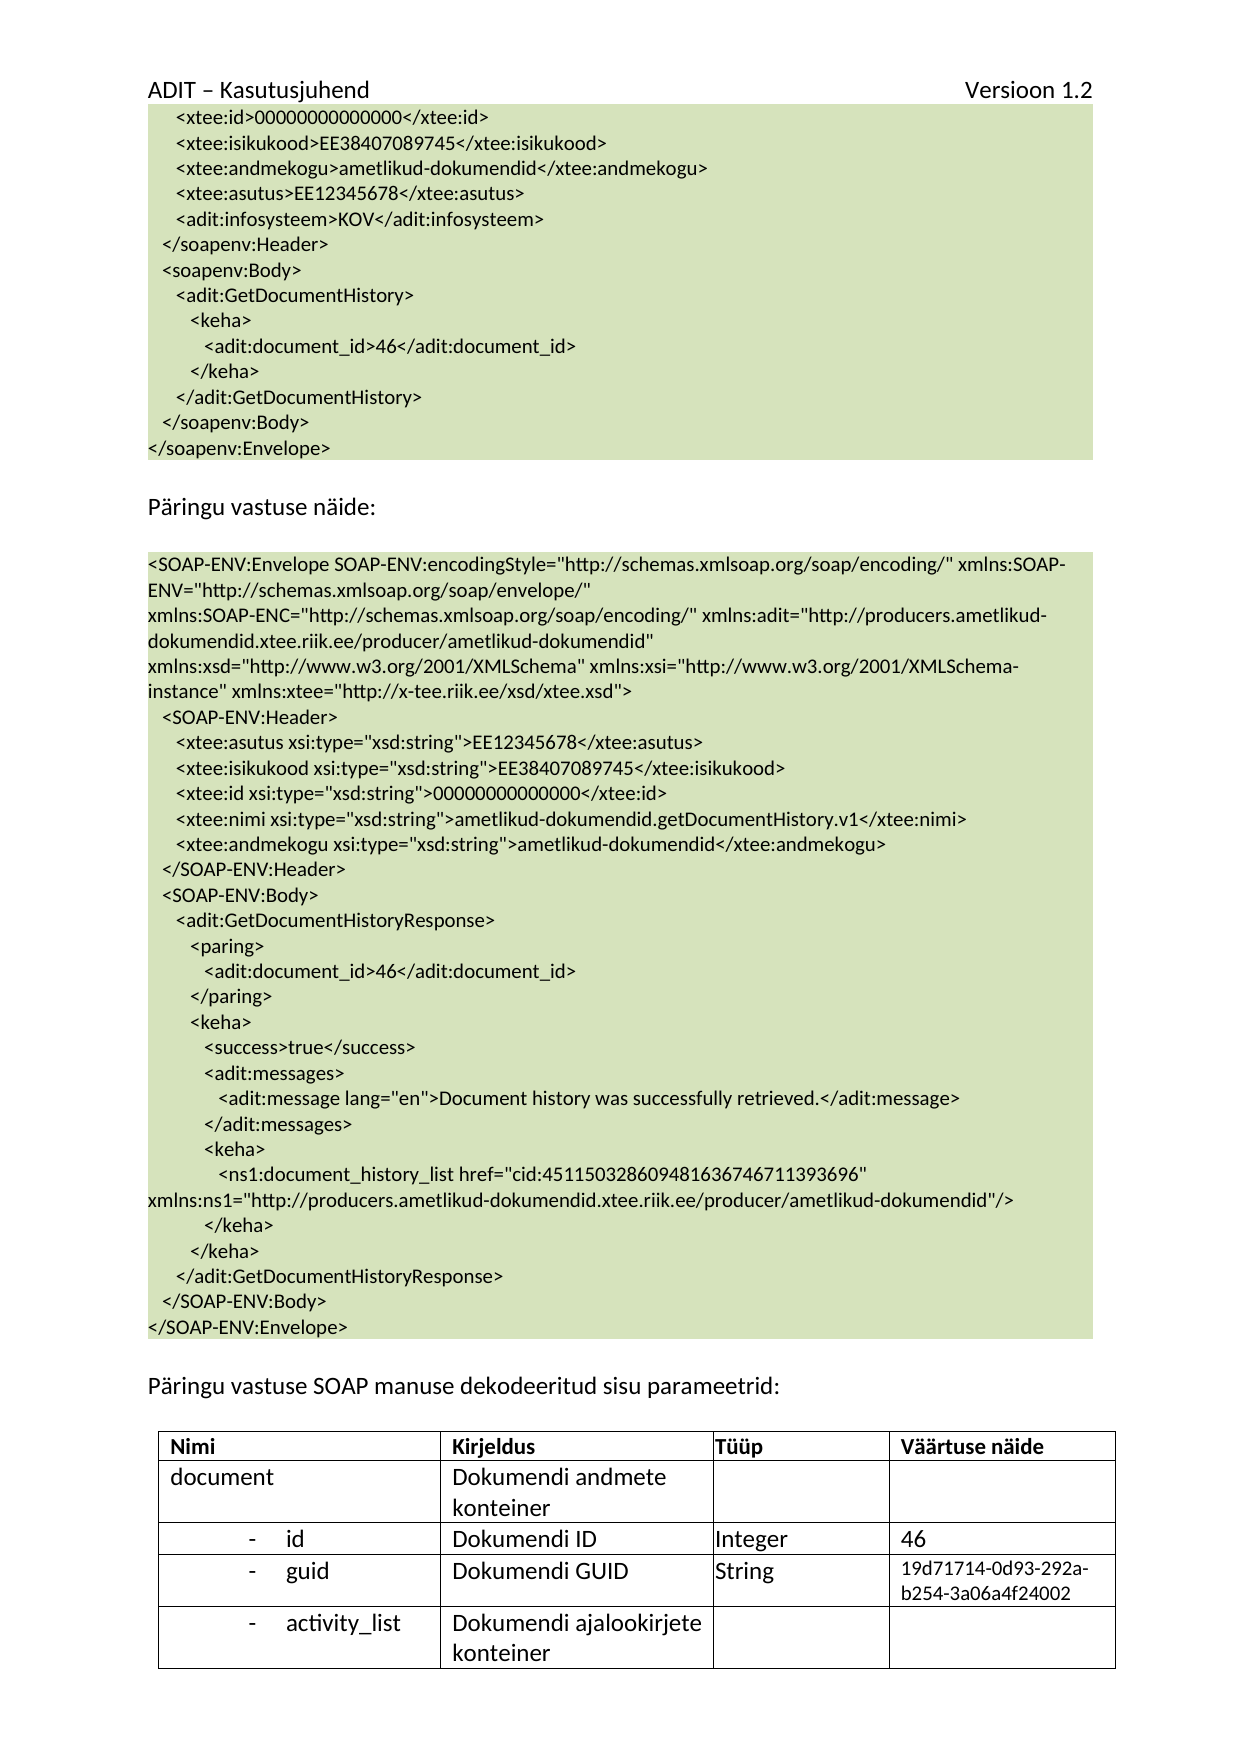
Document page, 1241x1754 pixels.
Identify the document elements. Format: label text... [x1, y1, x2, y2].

text <adit:GetDocumentHistory> [148, 282, 1093, 308]
table_cell document [159, 1461, 440, 1522]
text <adit:GetDocumentHistoryResponse> [148, 907, 1093, 933]
text <ns1:document_history_list href="cid:451150328609481636746711393696" xmlns:ns1="http://producers.ametlikud-dokumendid.xtee.riik.ee/producer/ametlikud-dokumendid"/> [148, 1162, 1093, 1212]
table_cell Integer [714, 1523, 889, 1554]
text Päringu vastuse SOAP manuse dekodeeritud sisu parameetrid: [148, 1370, 1093, 1401]
text <xtee:id xsi:type="xsd:string">00000000000000</xtee:id> [148, 780, 1093, 806]
text </keha> [148, 1212, 1093, 1238]
text <xtee:asutus>EE12345678</xtee:asutus> [148, 181, 1093, 206]
text <xtee:andmekogu xsi:type="xsd:string">ametlikud-dokumendid</xtee:andmekogu> [148, 831, 1093, 857]
text <xtee:asutus xsi:type="xsd:string">EE12345678</xtee:asutus> [148, 729, 1093, 755]
text <xtee:nimi xsi:type="xsd:string">ametlikud-dokumendid.getDocumentHistory.v1</xtee:nimi> [148, 806, 1093, 831]
text <SOAP-ENV:Header> [148, 704, 1093, 729]
text <keha> [148, 308, 1093, 333]
text <adit:document_id>46</adit:document_id> [148, 333, 1093, 358]
text </adit:GetDocumentHistoryResponse> [148, 1263, 1093, 1289]
table_header Kirjeldus [441, 1432, 713, 1460]
table_cell Dokumendi andmete konteiner [441, 1461, 713, 1522]
table_cell guid [159, 1555, 440, 1606]
table_cell Dokumendi ID [441, 1523, 713, 1554]
text </adit:messages> [148, 1111, 1093, 1136]
table_header Tüüp [714, 1432, 889, 1460]
text </SOAP-ENV:Header> [148, 857, 1093, 882]
text <xtee:andmekogu>ametlikud-dokumendid</xtee:andmekogu> [148, 155, 1093, 181]
table_header Nimi [159, 1432, 440, 1460]
text <keha> [148, 1009, 1093, 1034]
table_cell [714, 1607, 889, 1668]
table_cell activity_list [159, 1607, 440, 1668]
text <soapenv:Body> [148, 257, 1093, 282]
text <adit:messages> [148, 1060, 1093, 1085]
text </soapenv:Header> [148, 231, 1093, 257]
table_cell 46 [890, 1523, 1115, 1554]
text </SOAP-ENV:Envelope> [148, 1314, 1093, 1339]
table_cell 19d71714-0d93-292a-b254-3a06a4f24002 [890, 1555, 1115, 1606]
text <keha> [148, 1136, 1093, 1162]
table_cell id [159, 1523, 440, 1554]
text <adit:infosysteem>KOV</adit:infosysteem> [148, 206, 1093, 231]
text <xtee:isikukood>EE38407089745</xtee:isikukood> [148, 130, 1093, 155]
table_cell String [714, 1555, 889, 1606]
table_cell [714, 1461, 889, 1522]
text </paring> [148, 984, 1093, 1009]
text <paring> [148, 933, 1093, 958]
table_header Väärtuse näide [890, 1432, 1115, 1460]
text <xtee:isikukood xsi:type="xsd:string">EE38407089745</xtee:isikukood> [148, 755, 1093, 780]
text <SOAP-ENV:Envelope SOAP-ENV:encodingStyle="http://schemas.xmlsoap.org/soap/encoding/" xmlns:SOAP-ENV="http://schemas.xmlsoap.org/soap/envelope/" xmlns:SOAP-ENC="http://schemas.xmlsoap.org/soap/encoding/" xmlns:adit="http://producers.ametlikud-dokumendid.xtee.riik.ee/producer/ametlikud-dokumendid" xmlns:xsd="http://www.w3.org/2001/XMLSchema" xmlns:xsi="http://www.w3.org/2001/XMLSchema-instance" xmlns:xtee="http://x-tee.riik.ee/xsd/xtee.xsd"> [148, 552, 1093, 704]
table_cell [890, 1461, 1115, 1522]
text </keha> [148, 358, 1093, 384]
text <adit:message lang="en">Document history was successfully retrieved.</adit:message> [148, 1085, 1093, 1111]
table_cell Dokumendi ajalookirjete konteiner [441, 1607, 713, 1668]
table_cell [890, 1607, 1115, 1668]
text <xtee:id>00000000000000</xtee:id> [148, 104, 1093, 130]
text </adit:GetDocumentHistory> [148, 384, 1093, 409]
text Päringu vastuse näide: [148, 491, 1093, 521]
text </SOAP-ENV:Body> [148, 1289, 1093, 1314]
text </soapenv:Body> [148, 409, 1093, 435]
text <adit:document_id>46</adit:document_id> [148, 958, 1093, 984]
table_cell Dokumendi GUID [441, 1555, 713, 1606]
text </keha> [148, 1238, 1093, 1263]
text <success>true</success> [148, 1034, 1093, 1060]
text <SOAP-ENV:Body> [148, 882, 1093, 907]
text </soapenv:Envelope> [148, 435, 1093, 460]
